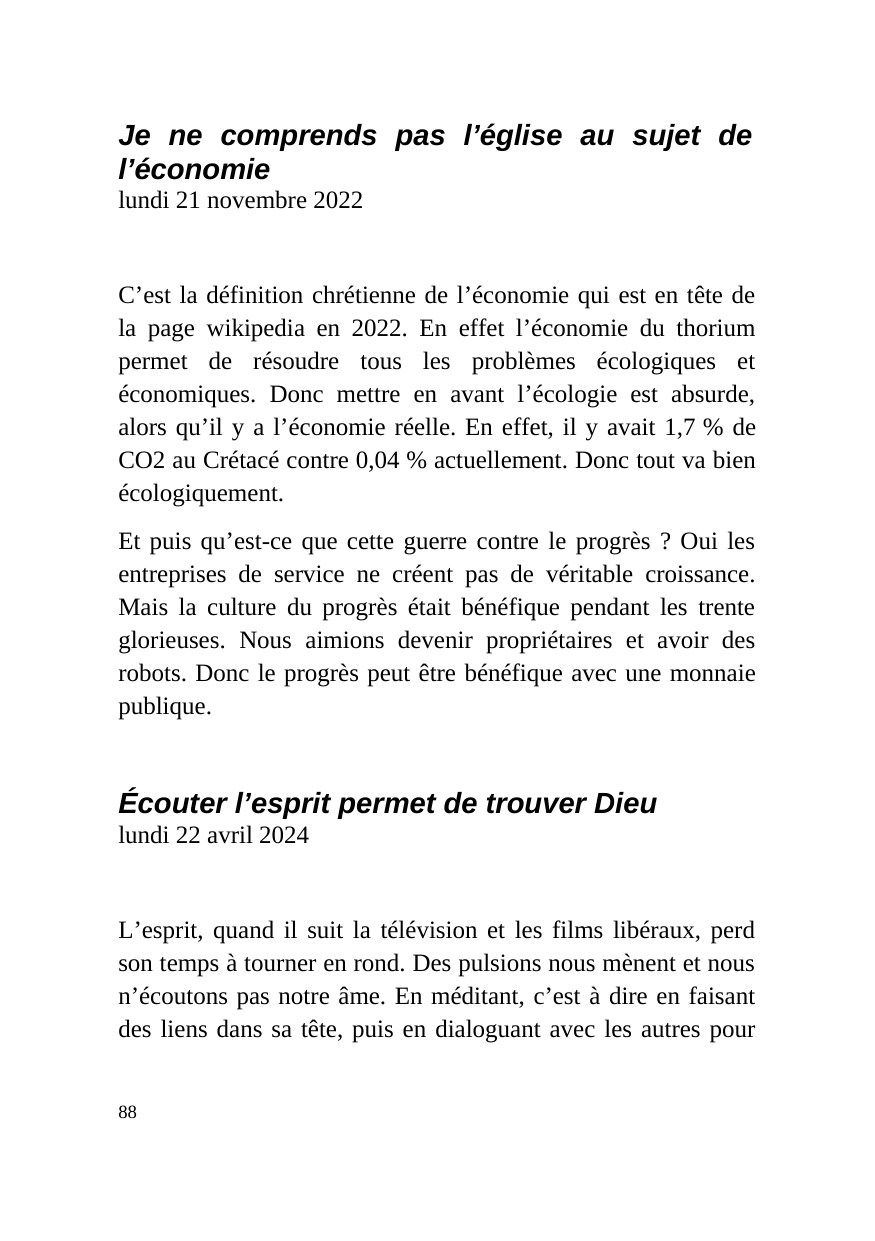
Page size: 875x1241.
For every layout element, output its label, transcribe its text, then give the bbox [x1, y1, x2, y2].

subtitle Je ne comprends pas l’église au sujet de l’économie [118, 118, 756, 185]
subtitle Écouter l’esprit permet de trouver Dieu [118, 786, 756, 820]
text lundi 21 novembre 2022 [118, 185, 756, 214]
text C’est la définition chrétienne de l’économie qui est en tête de la page wikipedia en 2022. En effet l’économie du thorium permet de résoudre tous les problèmes écologiques et économiques. Donc mettre en avant l’écologie est absurde, alors qu’il y a l’économie réelle. En effet, il y avait 1,7 % de CO2 au Crétacé contre 0,04 % actuellement. Donc tout va bien écologiquement. [118, 280, 756, 507]
text Et puis qu’est-ce que cette guerre contre le progrès ? Oui les entreprises de service ne créent pas de véritable croissance. Mais la culture du progrès était bénéfique pendant les trente glorieuses. Nous aimions devenir propriétaires et avoir des robots. Donc le progrès peut être bénéfique avec une monnaie publique. [118, 526, 756, 720]
text L’esprit, quand il suit la télévision et les films libéraux, perd son temps à tourner en rond. Des pulsions nous mènent et nous n’écoutons pas notre âme. En méditant, c’est à dire en faisant des liens dans sa tête, puis en dialoguant avec les autres pour [118, 915, 756, 1043]
text lundi 22 avril 2024 [118, 820, 756, 849]
